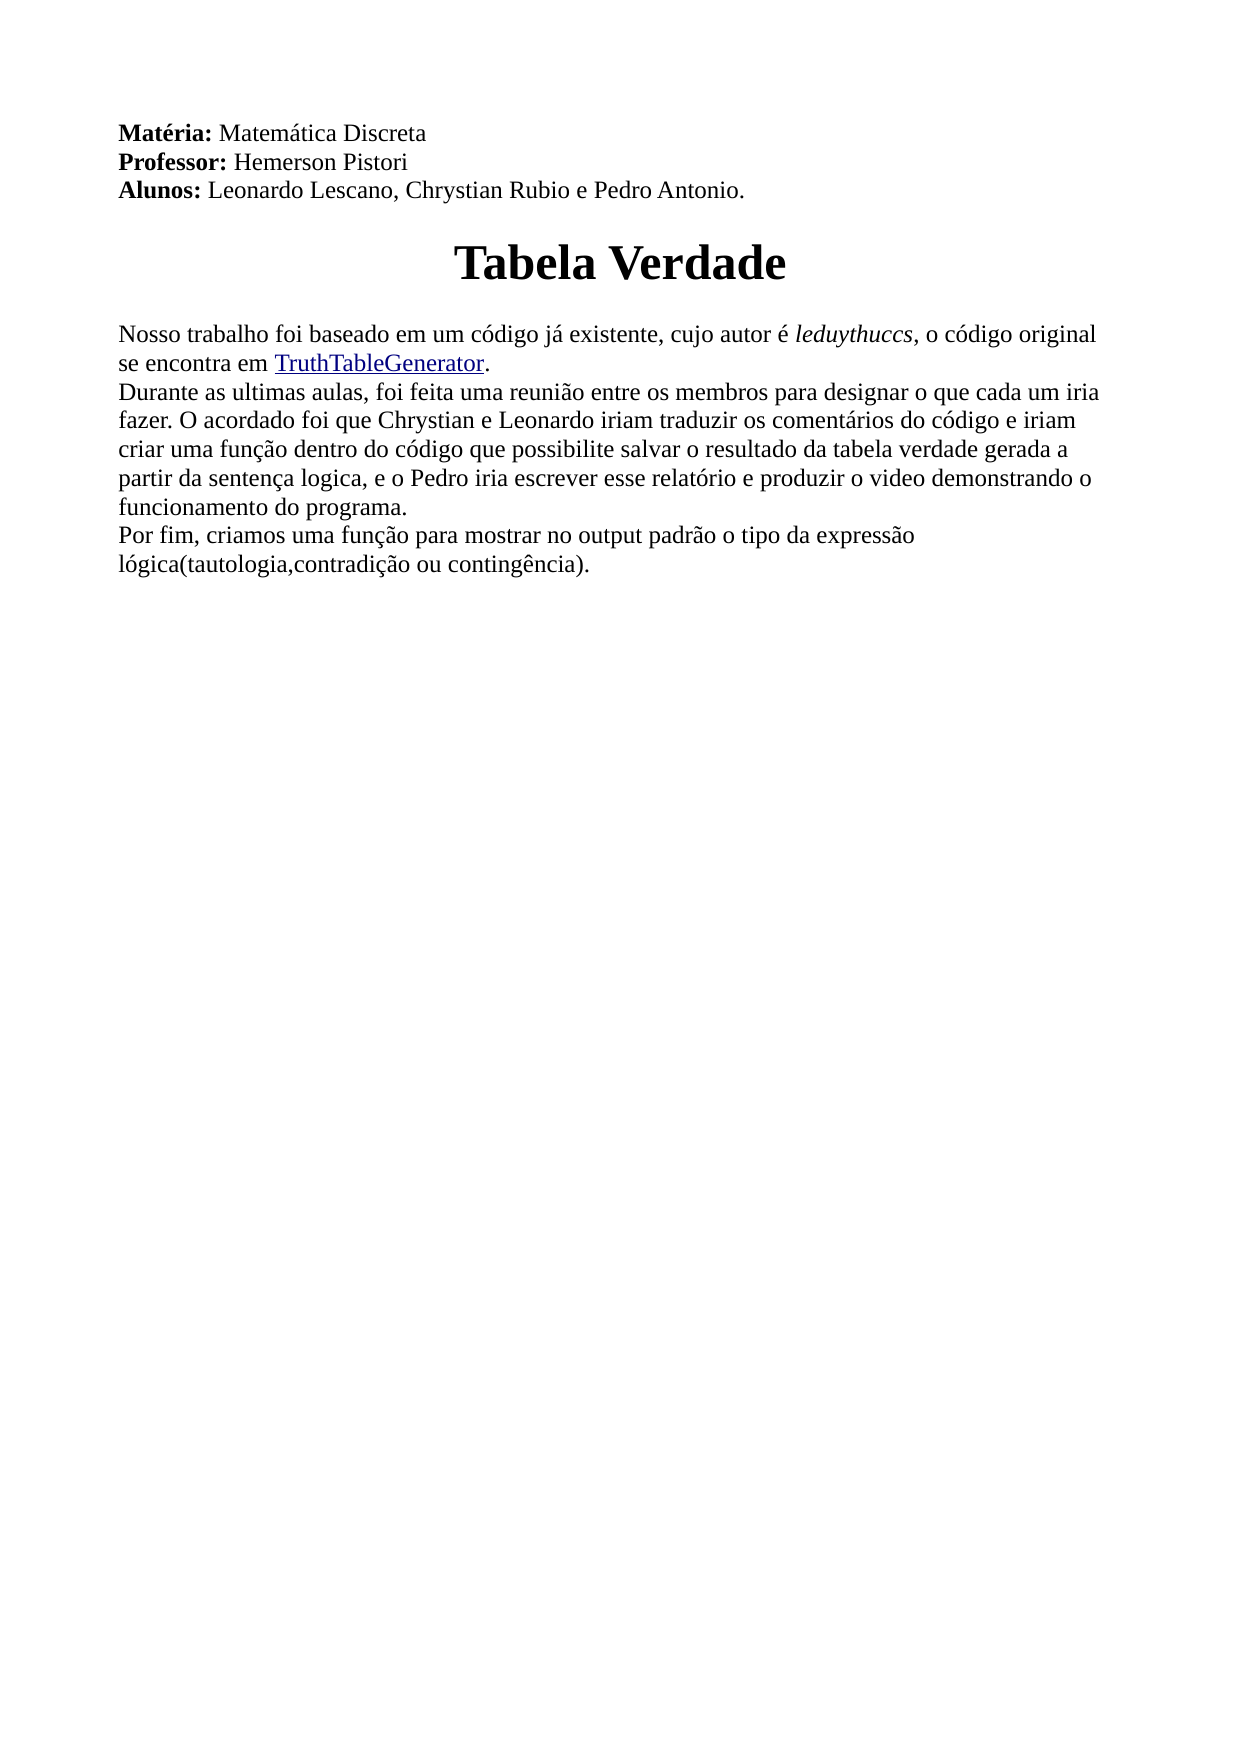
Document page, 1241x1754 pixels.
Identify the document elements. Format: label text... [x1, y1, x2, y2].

text Nosso trabalho foi baseado em um código já existente, cujo autor é leduythuccs, o código original se encontra em TruthTableGenerator. [118, 319, 1122, 377]
text Matéria: Matemática Discreta [118, 118, 1122, 147]
text Por fim, criamos uma função para mostrar no output padrão o tipo da expressão lógica(tautologia,contradição ou contingência). [118, 521, 1122, 578]
text Durante as ultimas aulas, foi feita uma reunião entre os membros para designar o que cada um iria fazer. O acordado foi que Chrystian e Leonardo iriam traduzir os comentários do código e iriam criar uma função dentro do código que possibilite salvar o resultado da tabela verdade gerada a partir da sentença logica, e o Pedro iria escrever esse relatório e produzir o video demonstrando o funcionamento do programa. [118, 377, 1122, 521]
text Professor: Hemerson Pistori [118, 147, 1122, 176]
text Tabela Verdade [118, 233, 1122, 291]
text Alunos: Leonardo Lescano, Chrystian Rubio e Pedro Antonio. [118, 176, 1122, 204]
